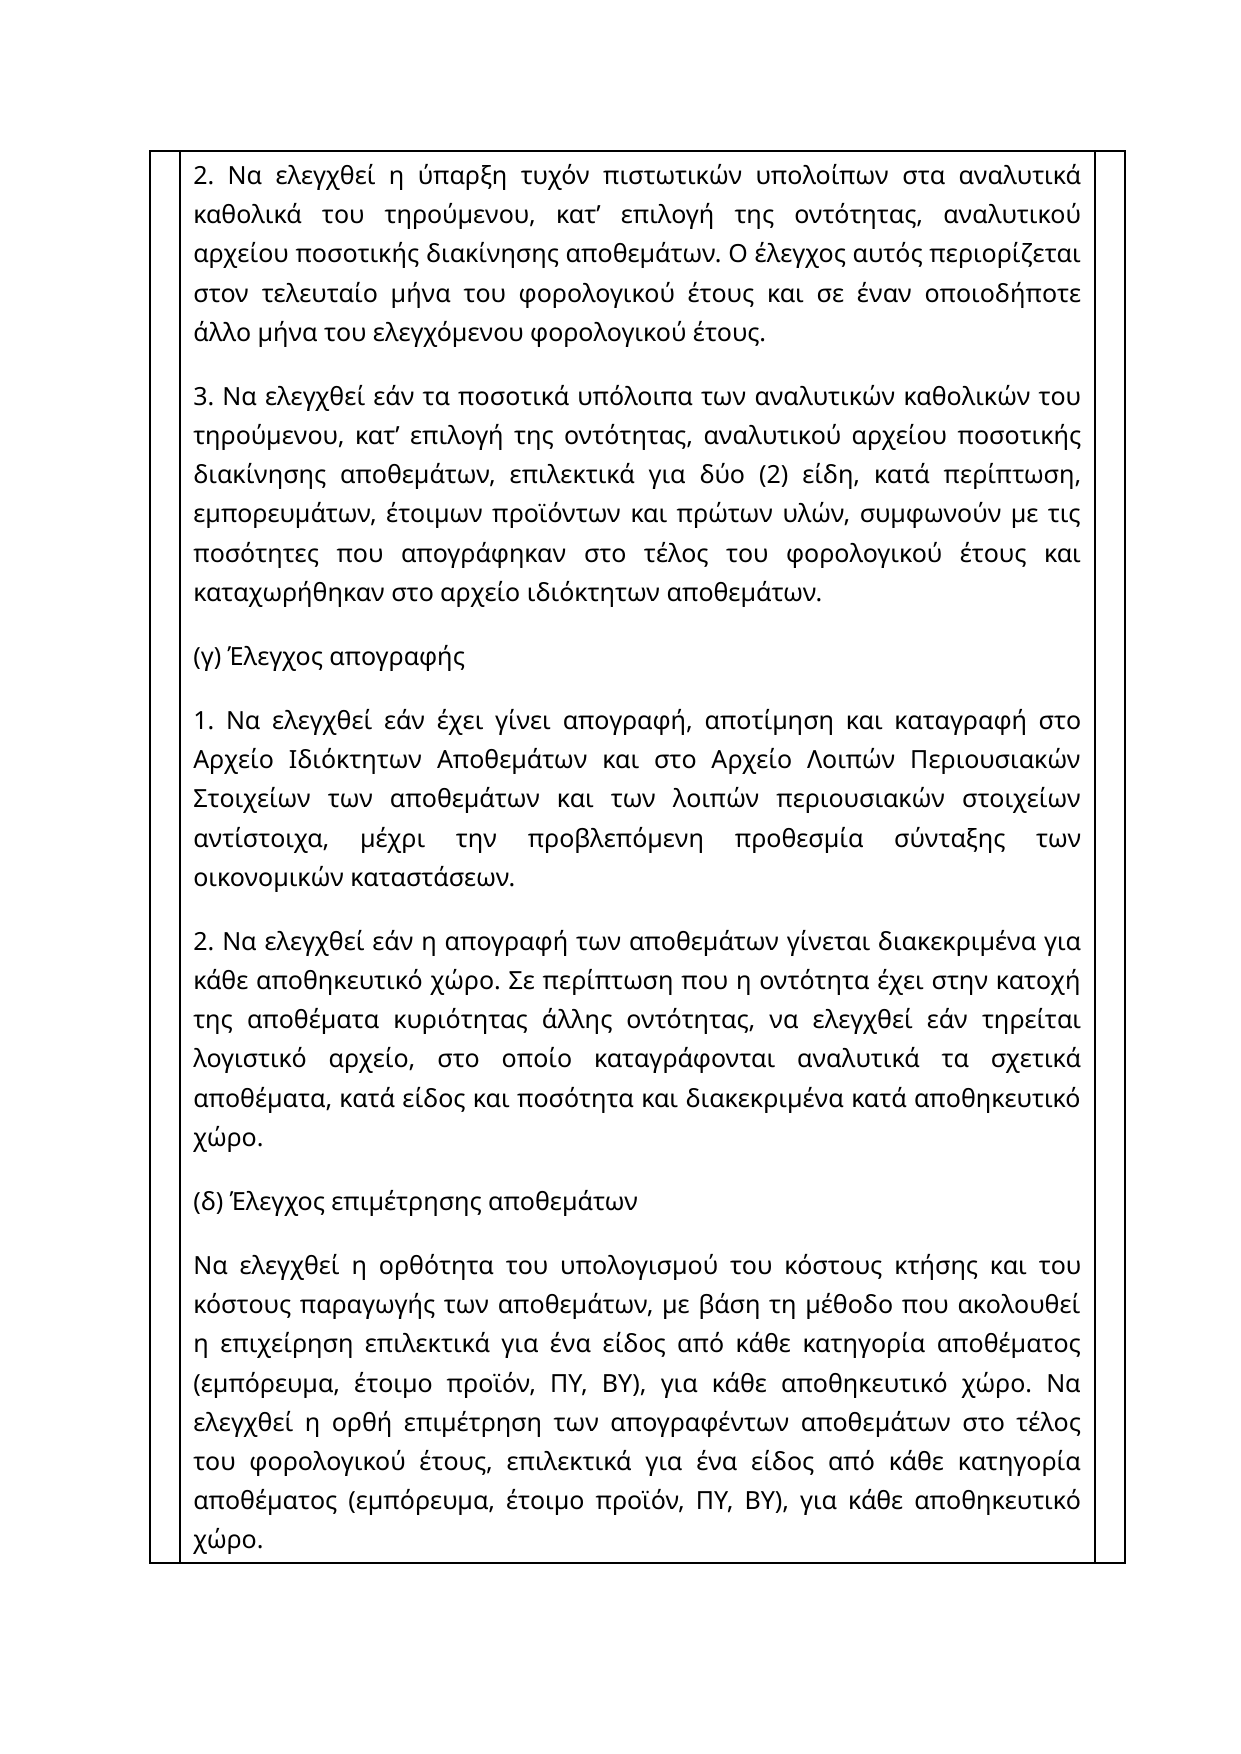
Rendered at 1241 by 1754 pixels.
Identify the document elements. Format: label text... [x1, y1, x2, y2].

table_header [151, 152, 179, 1562]
table_header 2. Να ελεγχθεί η ύπαρξη τυχόν πιστωτικών υπολοίπων στα αναλυτικά καθολικά του τηρούμενου, κατ’ επιλογή της οντότητας, αναλυτικού αρχείου ποσοτικής διακίνησης αποθεμάτων. Ο έλεγχος αυτός περιορίζεται στον τελευταίο μήνα του φορολογικού έτους και σε έναν οποιοδήποτε άλλο μήνα του ελεγχόμενου φορολογικού έτους. 3. Να ελεγχθεί εάν τα ποσοτικά υπόλοιπα των αναλυτικών καθολικών του τηρούμενου, κατ’ επιλογή της οντότητας, αναλυτικού αρχείου ποσοτικής διακίνησης αποθεμάτων, επιλεκτικά για δύο (2) είδη, κατά περίπτωση, εμπορευμάτων, έτοιμων προϊόντων και πρώτων υλών, συμφωνούν με τις ποσότητες που απογράφηκαν στο τέλος του φορολογικού έτους και καταχωρήθηκαν στο αρχείο ιδιόκτητων αποθεμάτων. (γ) Έλεγχος απογραφής 1. Να ελεγχθεί εάν έχει γίνει απογραφή, αποτίμηση και καταγραφή στο Αρχείο Ιδιόκτητων Αποθεμάτων και στο Αρχείο Λοιπών Περιουσιακών Στοιχείων των αποθεμάτων και των λοιπών περιουσιακών στοιχείων αντίστοιχα, μέχρι την προβλεπόμενη προθεσμία σύνταξης των οικονομικών καταστάσεων. 2. Να ελεγχθεί εάν η απογραφή των αποθεμάτων γίνεται διακεκριμένα για κάθε αποθηκευτικό χώρο. Σε περίπτωση που η οντότητα έχει στην κατοχή της αποθέματα κυριότητας άλλης οντότητας, να ελεγχθεί εάν τηρείται λογιστικό αρχείο, στο οποίο καταγράφονται αναλυτικά τα σχετικά αποθέματα, κατά είδος και ποσότητα και διακεκριμένα κατά αποθηκευτικό χώρο. (δ) Έλεγχος επιμέτρησης αποθεμάτων Να ελεγχθεί η ορθότητα του υπολογισμού του κόστους κτήσης και του κόστους παραγωγής των αποθεμάτων, με βάση τη μέθοδο που ακολουθεί η επιχείρηση επιλεκτικά για ένα είδος από κάθε κατηγορία αποθέματος (εμπόρευμα, έτοιμο προϊόν, ΠΥ, BY), για κάθε αποθηκευτικό χώρο. Να ελεγχθεί η ορθή επιμέτρηση των απογραφέντων αποθεμάτων στο τέλος του φορολογικού έτους, επιλεκτικά για ένα είδος από κάθε κατηγορία αποθέματος (εμπόρευμα, έτοιμο προϊόν, ΠΥ, BY), για κάθε αποθηκευτικό χώρο. [181, 152, 1094, 1562]
table_header [1096, 152, 1124, 1562]
